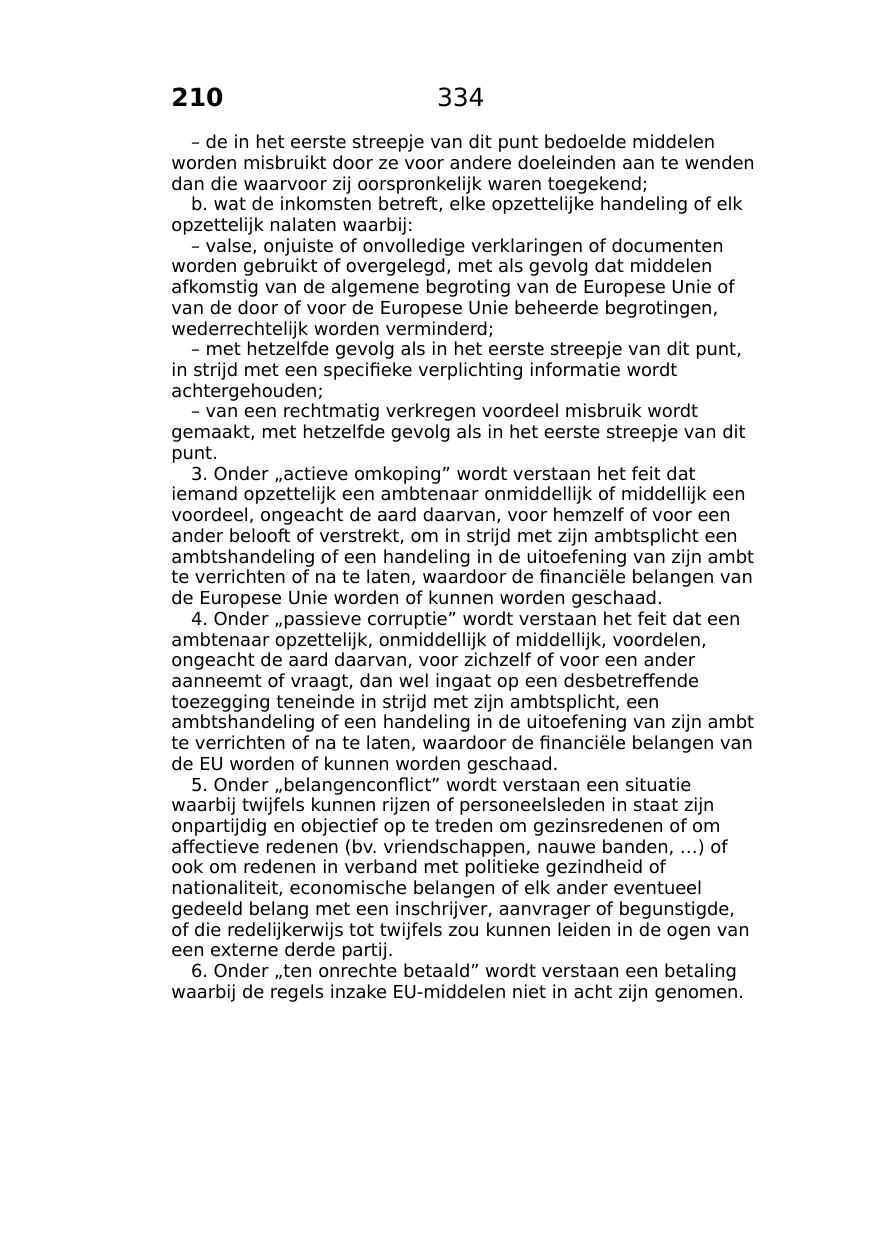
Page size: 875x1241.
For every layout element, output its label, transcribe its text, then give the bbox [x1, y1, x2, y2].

text – de in het eerste streepje van dit punt bedoelde middelen worden misbruikt door ze voor andere doeleinden aan te wenden dan die waarvoor zij oorspronkelijk waren toegekend; [171, 132, 756, 194]
text 5. Onder „belangenconflict” wordt verstaan een situatie waarbij twijfels kunnen rijzen of personeelsleden in staat zijn onpartijdig en objectief op te treden om gezinsredenen of om affectieve redenen (bv. vriendschappen, nauwe banden, …) of ook om redenen in verband met politieke gezindheid of nationaliteit, economische belangen of elk ander eventueel gedeeld belang met een inschrijver, aanvrager of begunstigde, of die redelijkerwijs tot twijfels zou kunnen leiden in de ogen van een externe derde partij. [171, 774, 756, 961]
text – van een rechtmatig verkregen voordeel misbruik wordt gemaakt, met hetzelfde gevolg als in het eerste streepje van dit punt. [171, 401, 756, 463]
text b. wat de inkomsten betreft, elke opzettelijke handeling of elk opzettelijk nalaten waarbij: [171, 194, 756, 236]
text 3. Onder „actieve omkoping” wordt verstaan het feit dat iemand opzettelijk een ambtenaar onmiddellijk of middellijk een voordeel, ongeacht de aard daarvan, voor hemzelf of voor een ander belooft of verstrekt, om in strijd met zijn ambtsplicht een ambtshandeling of een handeling in de uitoefening van zijn ambt te verrichten of na te laten, waardoor de financiële belangen van de Europese Unie worden of kunnen worden geschaad. [171, 463, 756, 609]
text 4. Onder „passieve corruptie” wordt verstaan het feit dat een ambtenaar opzettelijk, onmiddellijk of middellijk, voordelen, ongeacht de aard daarvan, voor zichzelf of voor een ander aanneemt of vraagt, dan wel ingaat op een desbetreffende toezegging teneinde in strijd met zijn ambtsplicht, een ambtshandeling of een handeling in de uitoefening van zijn ambt te verrichten of na te laten, waardoor de financiële belangen van de EU worden of kunnen worden geschaad. [171, 609, 756, 774]
text – met hetzelfde gevolg als in het eerste streepje van dit punt, in strijd met een specifieke verplichting informatie wordt achtergehouden; [171, 339, 756, 401]
text – valse, onjuiste of onvolledige verklaringen of documenten worden gebruikt of overgelegd, met als gevolg dat middelen afkomstig van de algemene begroting van de Europese Unie of van de door of voor de Europese Unie beheerde begrotingen, wederrechtelijk worden verminderd; [171, 236, 756, 339]
text 6. Onder „ten onrechte betaald” wordt verstaan een betaling waarbij de regels inzake EU-middelen niet in acht zijn genomen. [171, 961, 756, 1002]
